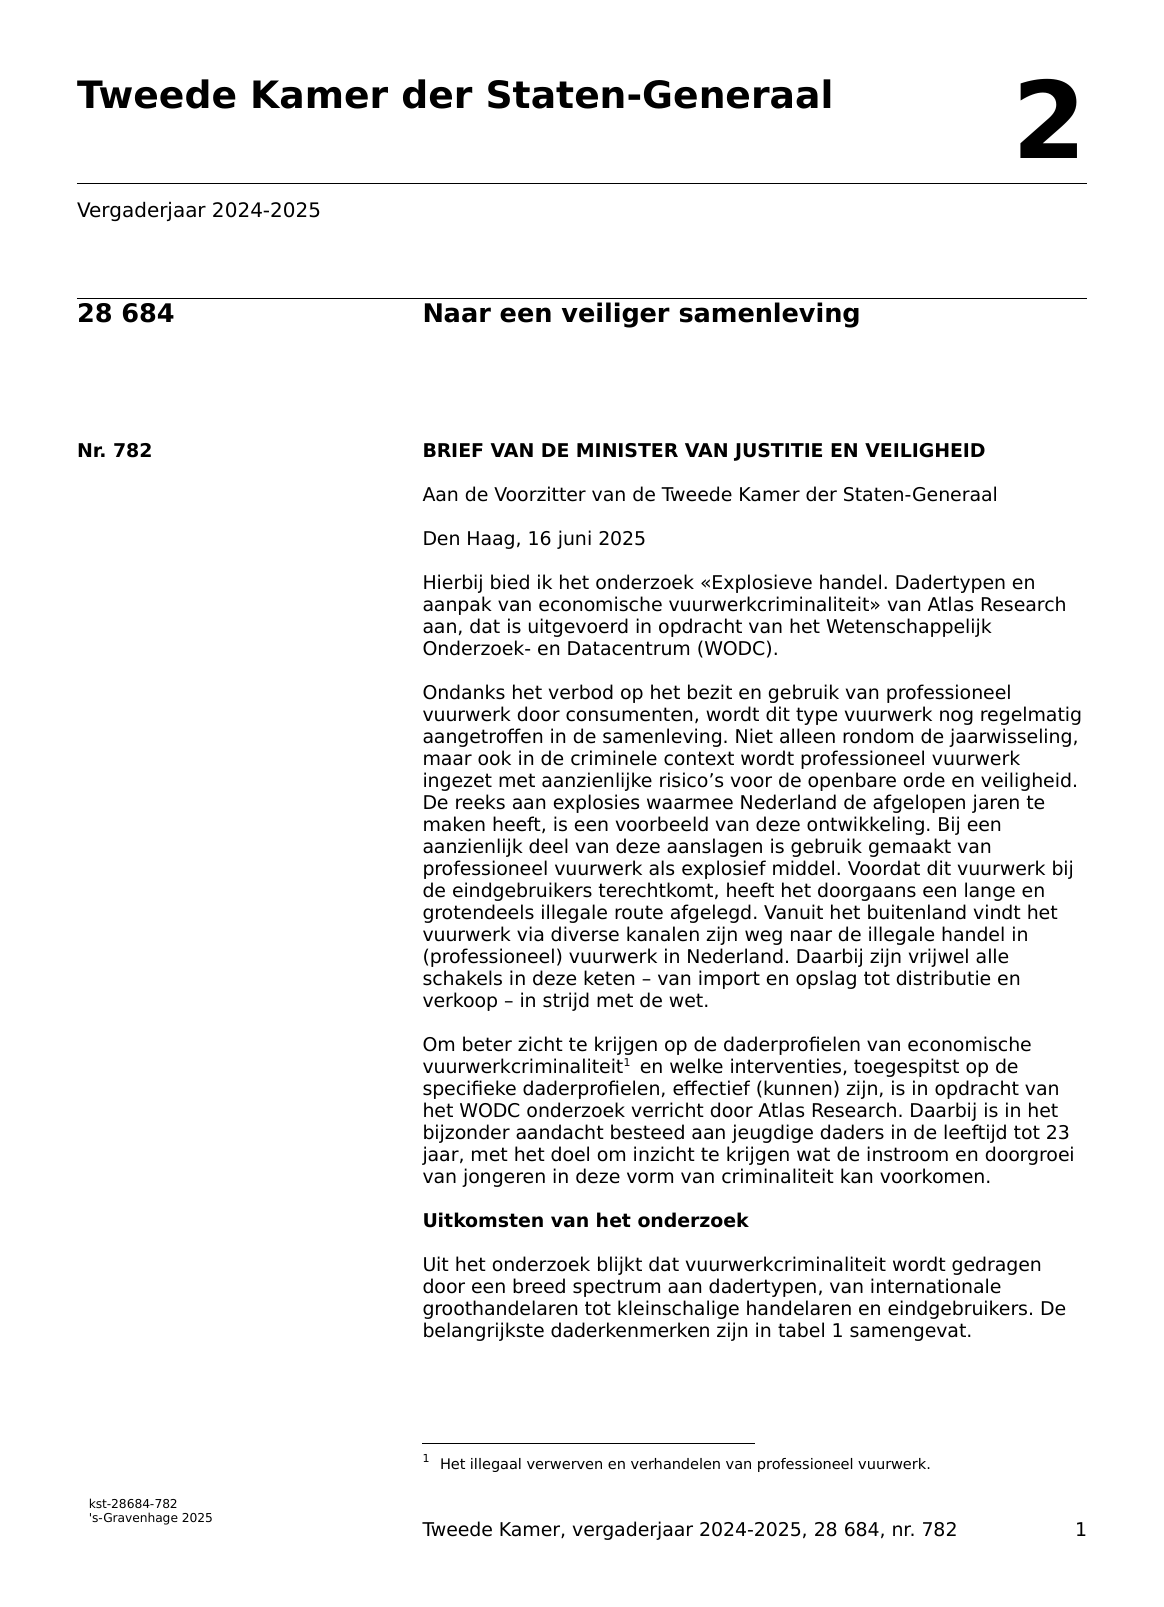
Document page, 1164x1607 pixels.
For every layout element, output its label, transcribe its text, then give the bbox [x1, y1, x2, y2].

table_header 2 [886, 59, 1087, 183]
text kst-28684-782 [88, 1497, 323, 1511]
text Om beter zicht te krijgen op de daderprofielen van economische vuurwerkcriminaliteit en welke interventies, toegespitst op de specifieke daderprofielen, effectief (kunnen) zijn, is in opdracht van het WODC onderzoek verricht door Atlas Research. Daarbij is in het bijzonder aandacht besteed aan jeugdige daders in de leeftijd tot 23 jaar, met het doel om inzicht te krijgen wat de instroom en doorgroei van jongeren in deze vorm van criminaliteit kan voorkomen. [422, 1034, 1087, 1188]
text Aan de Voorzitter van de Tweede Kamer der Staten-Generaal [422, 484, 1087, 506]
text Uit het onderzoek blijkt dat vuurwerkcriminaliteit wordt gedragen door een breed spectrum aan dadertypen, van internationale groothandelaren tot kleinschalige handelaren en eindgebruikers. De belangrijkste daderkenmerken zijn in tabel 1 samengevat. [422, 1254, 1087, 1342]
text Den Haag, 16 juni 2025 [422, 528, 1087, 550]
subtitle Nr. 782 BRIEF VAN DE MINISTER VAN JUSTITIE EN VEILIGHEID [77, 440, 1087, 462]
text Ondanks het verbod op het bezit en gebruik van professioneel vuurwerk door consumenten, wordt dit type vuurwerk nog regelmatig aangetroffen in de samenleving. Niet alleen rondom de jaarwisseling, maar ook in de criminele context wordt professioneel vuurwerk ingezet met aanzienlijke risico’s voor de openbare orde en veiligheid. De reeks aan explosies waarmee Nederland de afgelopen jaren te maken heeft, is een voorbeeld van deze ontwikkeling. Bij een aanzienlijk deel van deze aanslagen is gebruik gemaakt van professioneel vuurwerk als explosief middel. Voordat dit vuurwerk bij de eindgebruikers terechtkomt, heeft het doorgaans een lange en grotendeels illegale route afgelegd. Vanuit het buitenland vindt het vuurwerk via diverse kanalen zijn weg naar de illegale handel in (professioneel) vuurwerk in Nederland. Daarbij zijn vrijwel alle schakels in deze keten – van import en opslag tot distributie en verkoop – in strijd met de wet. [422, 682, 1087, 1012]
text Het illegaal verwerven en verhandelen van professioneel vuurwerk. [422, 1452, 1087, 1474]
subtitle 28 684 Naar een veiliger samenleving [77, 299, 1087, 329]
text Hierbij bied ik het onderzoek «Explosieve handel. Dadertypen en aanpak van economische vuurwerkcriminaliteit» van Atlas Research aan, dat is uitgevoerd in opdracht van het Wetenschappelijk Onderzoek- en Datacentrum (WODC). [422, 572, 1087, 660]
table_cell Vergaderjaar 2024-2025 [77, 184, 1087, 298]
text 's-Gravenhage 2025 [88, 1511, 323, 1525]
subtitle Uitkomsten van het onderzoek [422, 1210, 1087, 1232]
table_header Tweede Kamer der Staten-Generaal [77, 59, 886, 183]
